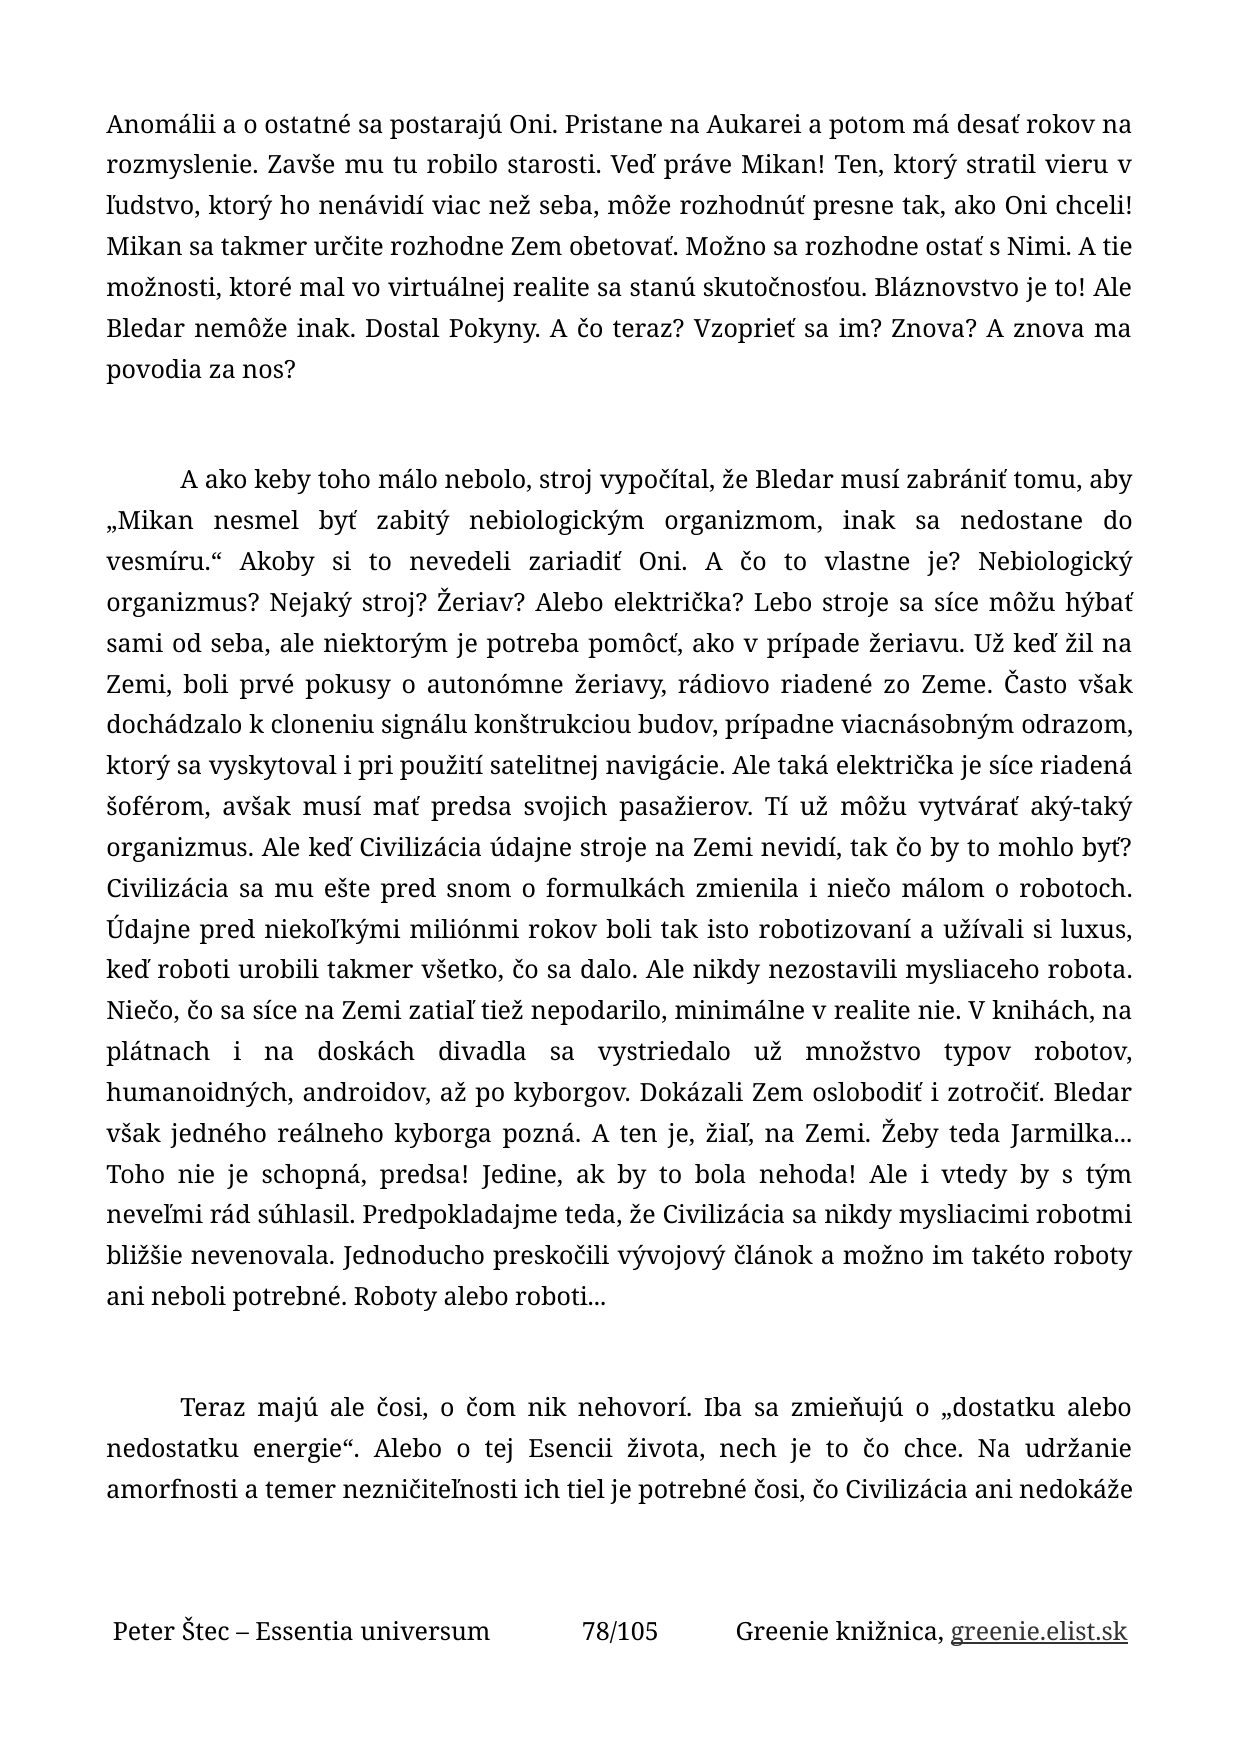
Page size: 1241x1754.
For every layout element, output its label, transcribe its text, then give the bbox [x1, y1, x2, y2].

text A ako keby toho málo nebolo, stroj vypočítal, že Bledar musí zabrániť tomu, aby „Mikan nesmel byť zabitý nebiologickým organizmom, inak sa nedostane do vesmíru.“ Akoby si to nevedeli zariadiť Oni. A čo to vlastne je? Nebiologický organizmus? Nejaký stroj? Žeriav? Alebo električka? Lebo stroje sa síce môžu hýbať sami od seba, ale niektorým je potreba pomôcť, ako v prípade žeriavu. Už keď žil na Zemi, boli prvé pokusy o autonómne žeriavy, rádiovo riadené zo Zeme. Často však dochádzalo k cloneniu signálu konštrukciou budov, prípadne viacnásobným odrazom, ktorý sa vyskytoval i pri použití satelitnej navigácie. Ale taká električka je síce riadená šoférom, avšak musí mať predsa svojich pasažierov. Tí už môžu vytvárať aký-taký organizmus. Ale keď Civilizácia údajne stroje na Zemi nevidí, tak čo by to mohlo byť? Civilizácia sa mu ešte pred snom o formulkách zmienila i niečo málom o robotoch. Údajne pred niekoľkými miliónmi rokov boli tak isto robotizovaní a užívali si luxus, keď roboti urobili takmer všetko, čo sa dalo. Ale nikdy nezostavili mysliaceho robota. Niečo, čo sa síce na Zemi zatiaľ tiež nepodarilo, minimálne v realite nie. V knihách, na plátnach i na doskách divadla sa vystriedalo už množstvo typov robotov, humanoidných, androidov, až po kyborgov. Dokázali Zem oslobodiť i zotročiť. Bledar však jedného reálneho kyborga pozná. A ten je, žiaľ, na Zemi. Žeby teda Jarmilka... Toho nie je schopná, predsa! Jedine, ak by to bola nehoda! Ale i vtedy by s tým neveľmi rád súhlasil. Predpokladajme teda, že Civilizácia sa nikdy mysliacimi robotmi bližšie nevenovala. Jednoducho preskočili vývojový článok a možno im takéto roboty ani neboli potrebné. Roboty alebo roboti... [106, 462, 1134, 1313]
text Teraz majú ale čosi, o čom nik nehovorí. Iba sa zmieňujú o „dostatku alebo nedostatku energie“. Alebo o tej Esencii života, nech je to čo chce. Na udržanie amorfnosti a temer nezničiteľnosti ich tiel je potrebné čosi, čo Civilizácia ani nedokáže [106, 1389, 1134, 1505]
text Anomálii a o ostatné sa postarajú Oni. Pristane na Aukarei a potom má desať rokov na rozmyslenie. Zavše mu tu robilo starosti. Veď práve Mikan! Ten, ktorý stratil vieru v ľudstvo, ktorý ho nenávidí viac než seba, môže rozhodnúť presne tak, ako Oni chceli! Mikan sa takmer určite rozhodne Zem obetovať. Možno sa rozhodne ostať s Nimi. A tie možnosti, ktoré mal vo virtuálnej realite sa stanú skutočnosťou. Bláznovstvo je to! Ale Bledar nemôže inak. Dostal Pokyny. A čo teraz? Vzoprieť sa im? Znova? A znova ma povodia za nos? [106, 106, 1134, 385]
